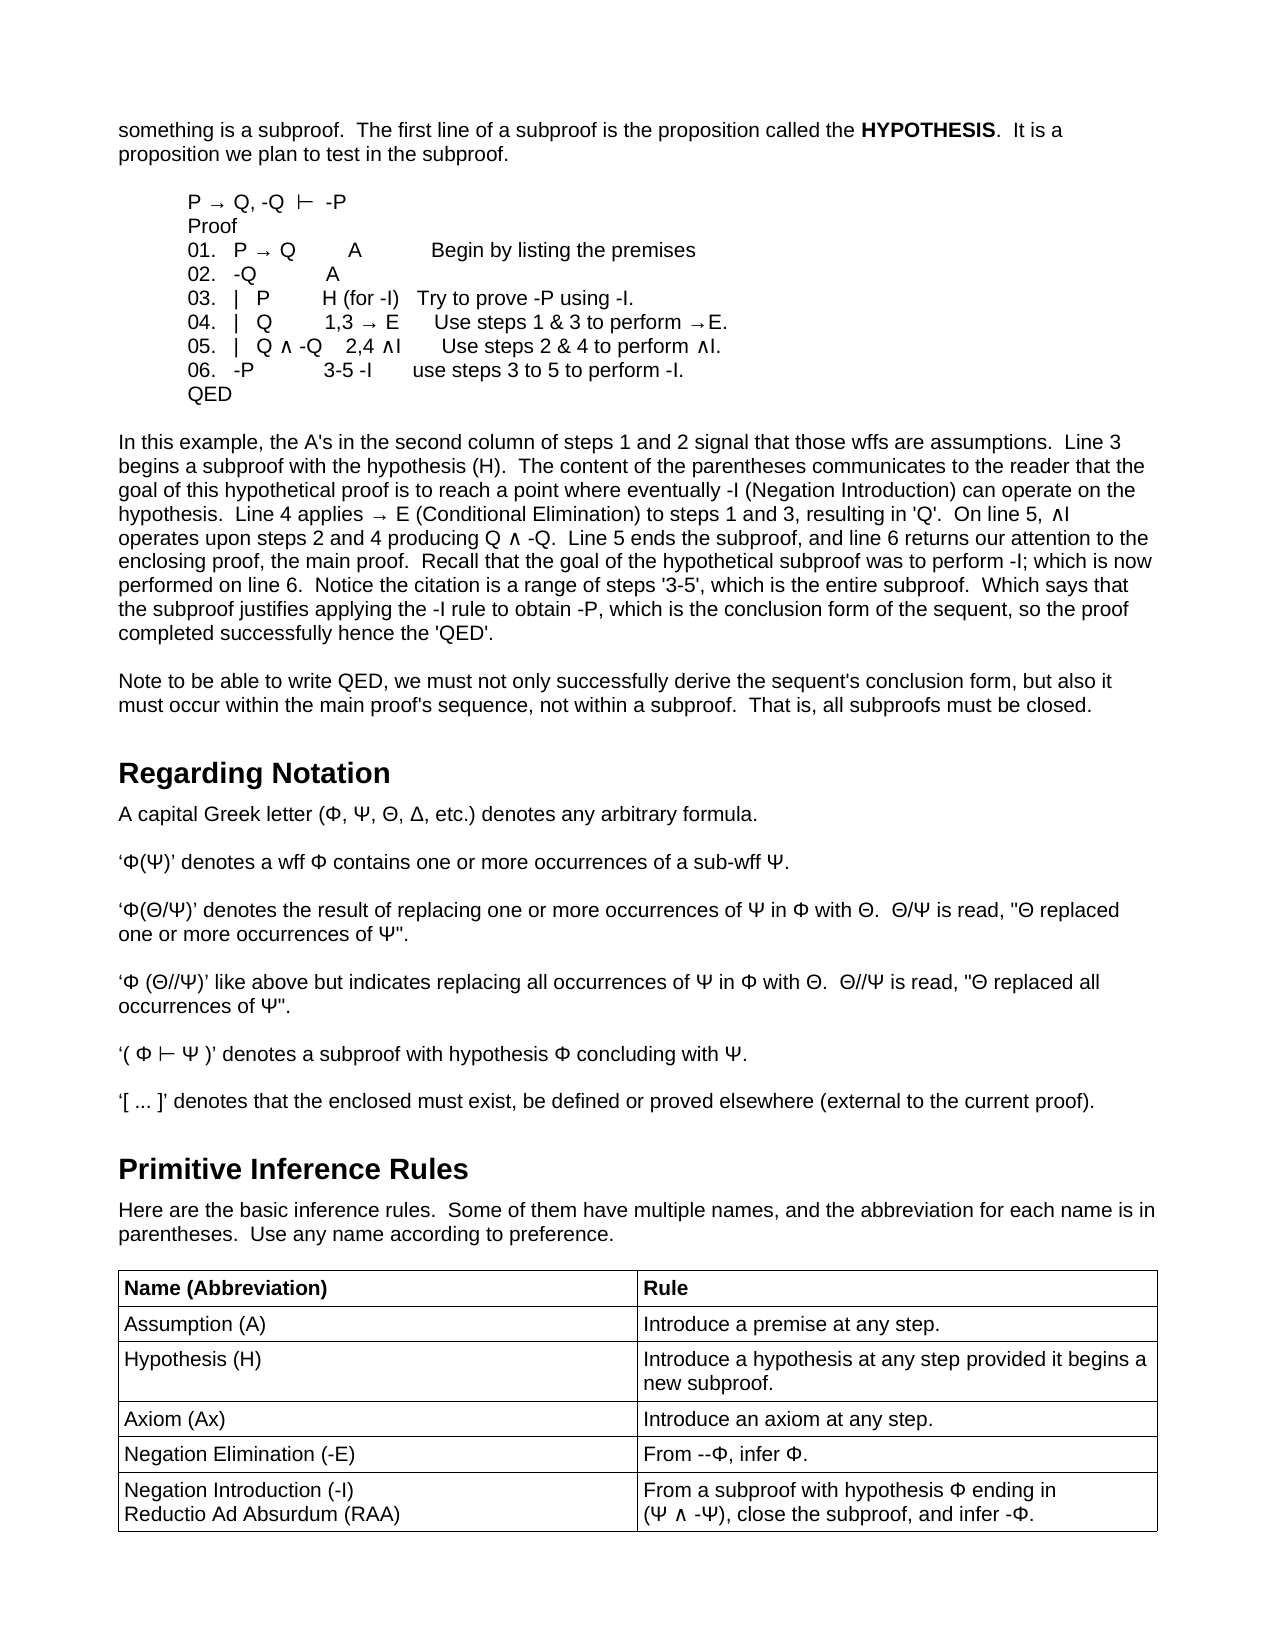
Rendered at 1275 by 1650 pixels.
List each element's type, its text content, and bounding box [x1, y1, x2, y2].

subtitle Primitive Inference Rules [118, 1152, 1157, 1186]
table_cell Negation Elimination (-E) [119, 1437, 637, 1472]
text 06. -P 3-5 -I use steps 3 to 5 to perform -I. [118, 358, 1157, 382]
text ‘( Φ ⊢ Ψ )’ denotes a subproof with hypothesis Φ concluding with Ψ. [118, 1041, 1157, 1065]
table_cell Axiom (Ax) [119, 1402, 637, 1436]
table_cell Introduce an axiom at any step. [638, 1402, 1157, 1436]
table_header Rule [638, 1271, 1157, 1306]
table_cell Hypothesis (H) [119, 1342, 637, 1401]
text ‘Φ (Θ//Ψ)’ like above but indicates replacing all occurrences of Ψ in Φ with Θ. Θ//Ψ is read, "Θ replaced all occurrences of Ψ". [118, 969, 1157, 1017]
text Here are the basic inference rules. Some of them have multiple names, and the abbreviation for each name is in parentheses. Use any name according to preference. [118, 1198, 1157, 1246]
table_cell From a subproof with hypothesis Φ ending in (Ψ ∧ -Ψ), close the subproof, and infer -Φ. [638, 1473, 1157, 1531]
table_cell Negation Introduction (-I) Reductio Ad Absurdum (RAA) [119, 1473, 637, 1531]
text Note to be able to write QED, we must not only successfully derive the sequent's conclusion form, but also it must occur within the main proof's sequence, not within a subproof. That is, all subproofs must be closed. [118, 669, 1157, 717]
table_header Name (Abbreviation) [119, 1271, 637, 1306]
text P → Q, -Q ⊢ -P [118, 190, 1157, 214]
text ‘Φ(Θ/Ψ)’ denotes the result of replacing one or more occurrences of Ψ in Φ with Θ. Θ/Ψ is read, "Θ replaced one or more occurrences of Ψ". [118, 898, 1157, 946]
subtitle Regarding Notation [118, 756, 1157, 789]
text QED [118, 382, 1157, 406]
text 03. | P H (for -I) Try to prove -P using -I. [118, 286, 1157, 310]
text Proof [118, 214, 1157, 238]
text 02. -Q A [118, 262, 1157, 286]
text something is a subproof. The first line of a subproof is the proposition called the HYPOTHESIS. It is a proposition we plan to test in the subproof. [118, 118, 1157, 166]
table_cell Assumption (A) [119, 1307, 637, 1341]
text ‘Φ(Ψ)’ denotes a wff Φ contains one or more occurrences of a sub-wff Ψ. [118, 850, 1157, 874]
text In this example, the A's in the second column of steps 1 and 2 signal that those wffs are assumptions. Line 3 begins a subproof with the hypothesis (H). The content of the parentheses communicates to the reader that the goal of this hypothetical proof is to reach a point where eventually -I (Negation Introduction) can operate on the hypothesis. Line 4 applies → E (Conditional Elimination) to steps 1 and 3, resulting in 'Q'. On line 5, ∧I operates upon steps 2 and 4 producing Q ∧ -Q. Line 5 ends the subproof, and line 6 returns our attention to the enclosing proof, the main proof. Recall that the goal of the hypothetical subproof was to perform -I; which is now performed on line 6. Notice the citation is a range of steps '3-5', which is the entire subproof. Which says that the subproof justifies applying the -I rule to obtain -P, which is the conclusion form of the sequent, so the proof completed successfully hence the 'QED'. [118, 429, 1157, 645]
table_cell Introduce a hypothesis at any step provided it begins a new subproof. [638, 1342, 1157, 1401]
text 05. | Q ∧ -Q 2,4 ∧I Use steps 2 & 4 to perform ∧I. [118, 334, 1157, 358]
table_cell Introduce a premise at any step. [638, 1307, 1157, 1341]
text 01. P → Q A Begin by listing the premises [118, 238, 1157, 262]
text 04. | Q 1,3 → E Use steps 1 & 3 to perform →E. [118, 310, 1157, 334]
text A capital Greek letter (Φ, Ψ, Θ, Δ, etc.) denotes any arbitrary formula. [118, 802, 1157, 826]
table_cell From --Φ, infer Φ. [638, 1437, 1157, 1472]
text ‘[ ... ]’ denotes that the enclosed must exist, be defined or proved elsewhere (external to the current proof). [118, 1089, 1157, 1113]
